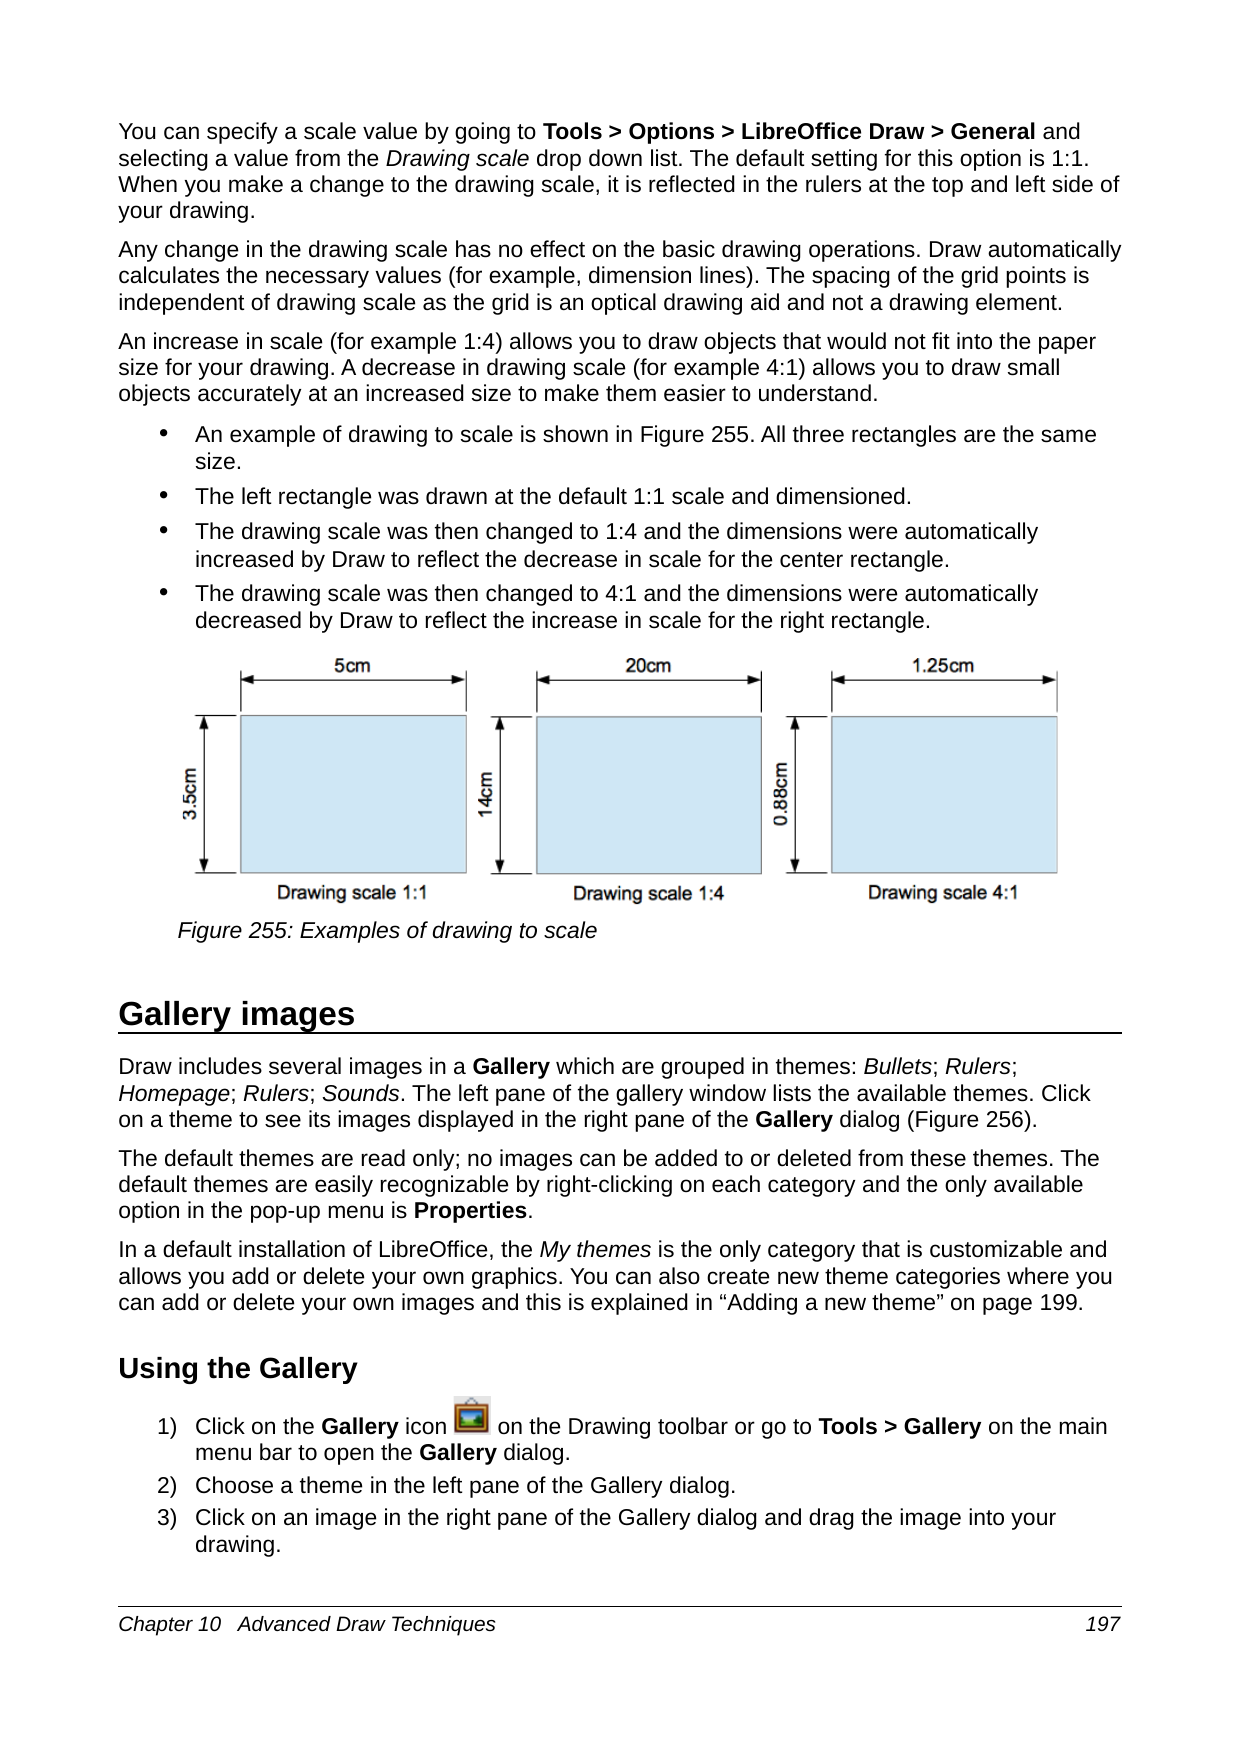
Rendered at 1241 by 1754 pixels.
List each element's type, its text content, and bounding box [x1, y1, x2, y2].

text Any change in the drawing scale has no effect on the basic drawing operations. Draw automatically calculates the necessary values (for example, dimension lines). The spacing of the grid points is independent of drawing scale as the grid is an optical drawing aid and not a drawing element. [118, 236, 1122, 315]
picture [478, 658, 762, 911]
subtitle Gallery images [118, 994, 1122, 1032]
list Choose a theme in the left pane of the Gallery dialog. [177, 1472, 1122, 1498]
table_header [177, 653, 472, 917]
table_header [768, 653, 1063, 917]
picture [773, 658, 1058, 910]
list Click on an image in the right pane of the Gallery dialog and drag the image into your drawing. [177, 1504, 1122, 1557]
picture [182, 658, 467, 910]
text An increase in scale (for example 1:4) allows you to draw objects that would not fit into the paper size for your drawing. A decrease in drawing scale (for example 4:1) allows you to draw small objects accurately at an increased size to make them easier to understand. [118, 328, 1122, 407]
list The drawing scale was then changed to 4:1 and the dimensions were automatically decreased by Draw to reflect the increase in scale for the right rectangle. [156, 578, 1122, 634]
table_header [473, 653, 768, 917]
list An example of drawing to scale is shown in Figure 255. All three rectangles are the same size. [156, 419, 1122, 475]
text You can specify a scale value by going to Tools > Options > LibreOffice Draw > General and selecting a value from the Drawing scale drop down list. The default setting for this option is 1:1. When you make a change to the drawing scale, it is reflected in the rulers at the top and left side of your drawing. [118, 118, 1122, 223]
text The default themes are read only; no images can be added to or deleted from these themes. The default themes are easily recognizable by right-clicking on each category and the only available option in the pop-up menu is Properties. [118, 1145, 1122, 1224]
list Click on the Gallery icon on the Drawing toolbar or go to Tools > Gallery on the main menu bar to open the Gallery dialog. [177, 1397, 1122, 1466]
text Draw includes several images in a Gallery which are grouped in themes: Bullets; Rulers; Homepage; Rulers; Sounds. The left pane of the gallery window lists the available themes. Click on a theme to see its images displayed in the right pane of the Gallery dialog (Figure 256). [118, 1053, 1122, 1132]
subtitle Using the Gallery [118, 1351, 1122, 1384]
text In a default installation of LibreOffice, the My themes is the only category that is customizable and allows you add or delete your own graphics. You can also create new theme categories where you can add or delete your own images and this is explained in “Adding a new theme” on page 199. [118, 1236, 1122, 1315]
picture [453, 1396, 491, 1435]
list The drawing scale was then changed to 1:4 and the dimensions were automatically increased by Draw to reflect the decrease in scale for the center rectangle. [156, 516, 1122, 572]
text Figure 255: Examples of drawing to scale [177, 917, 1063, 943]
list The left rectangle was drawn at the default 1:1 scale and dimensioned. [156, 481, 1122, 510]
